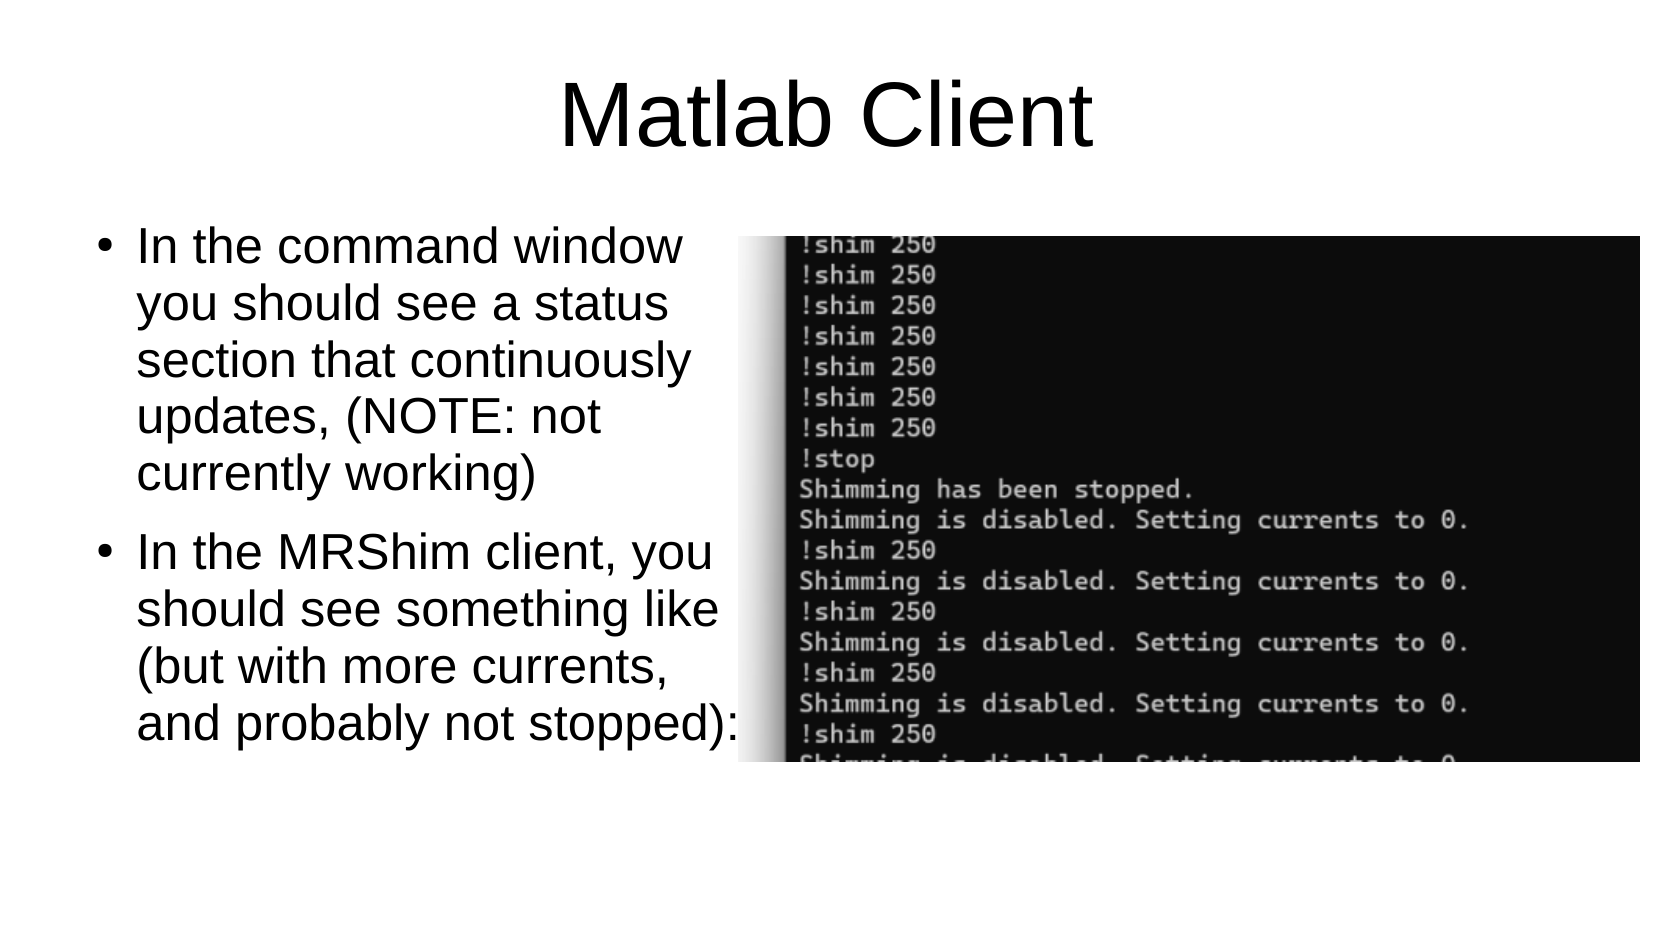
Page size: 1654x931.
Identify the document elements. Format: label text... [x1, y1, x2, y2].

picture [738, 236, 1640, 762]
list In the command window you should see a status section that continuously updates, (NOTE: not currently working) In the MRShim client, you should see something like (but with more currents, and probably not stopped): [82, 217, 768, 758]
title Matlab Client [82, 37, 1571, 193]
